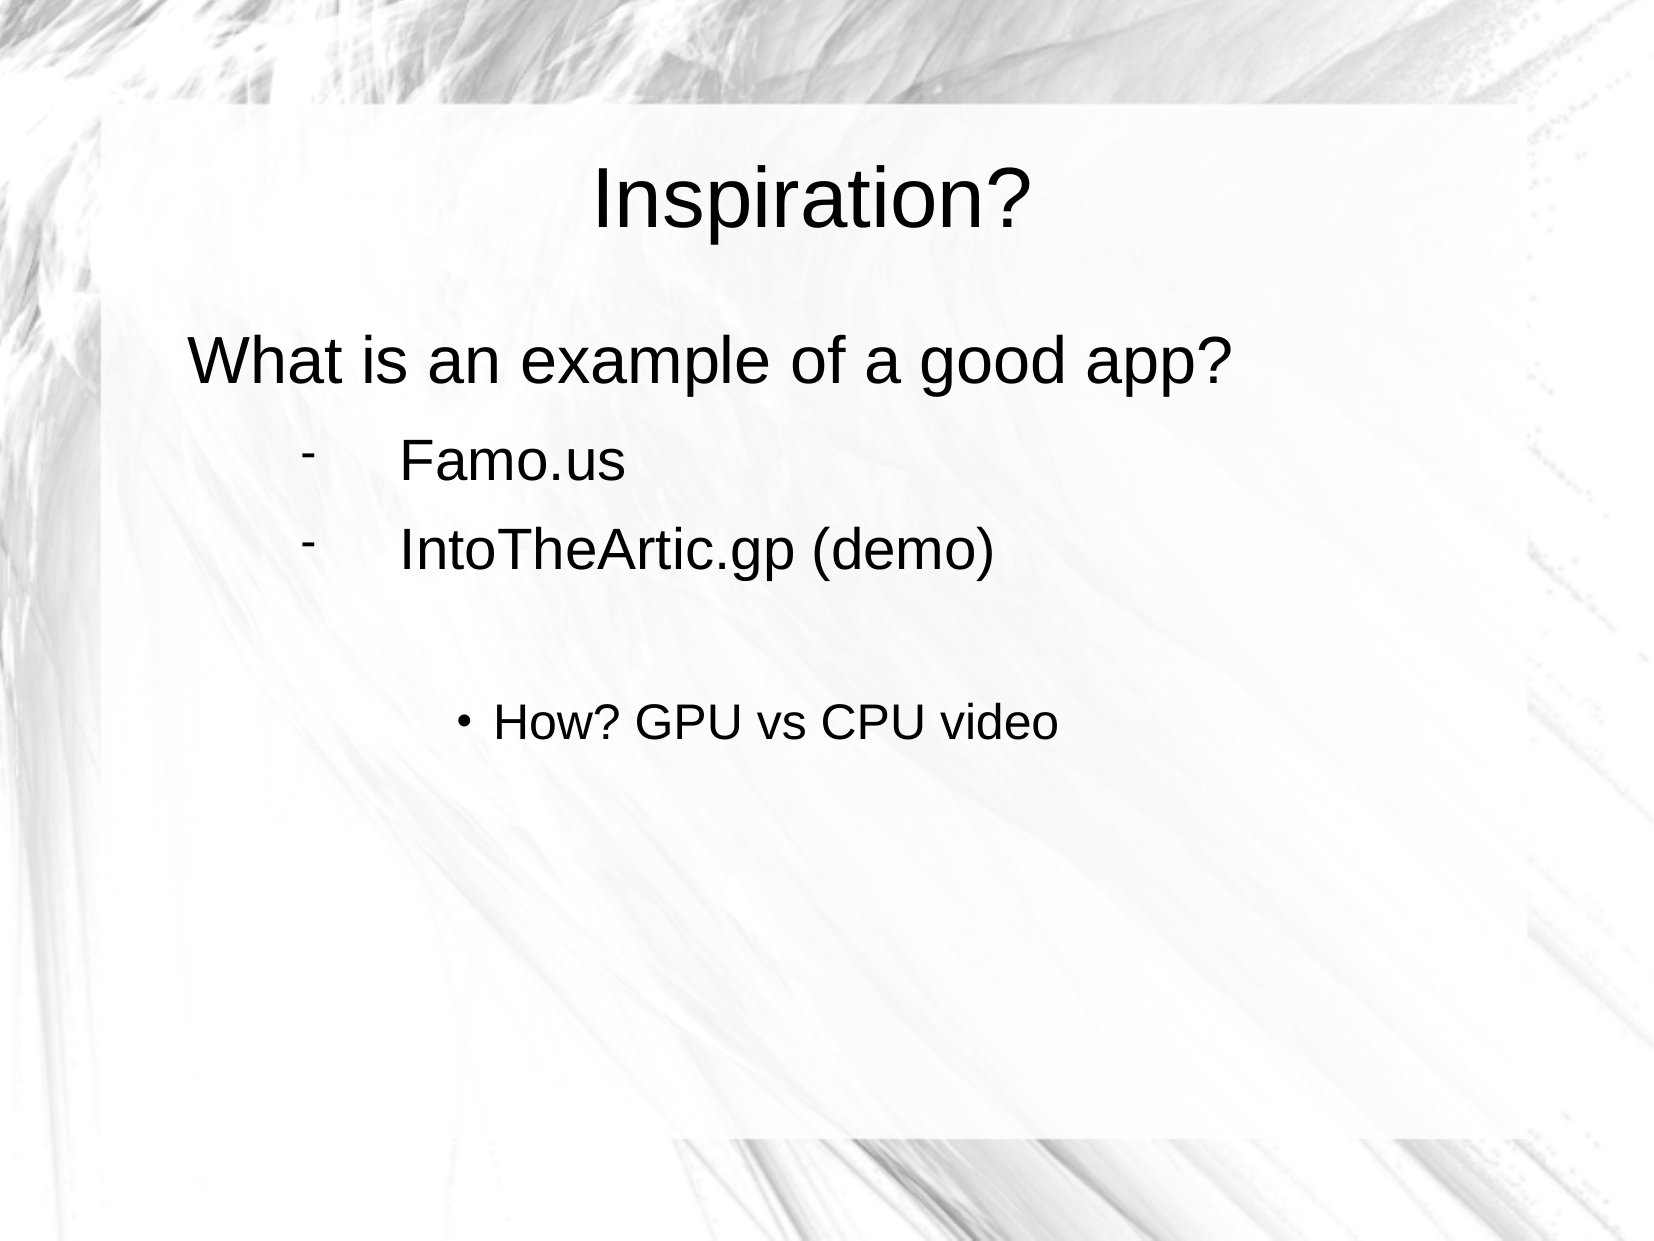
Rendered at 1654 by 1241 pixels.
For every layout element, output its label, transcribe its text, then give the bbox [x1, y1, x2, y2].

list What is an example of a good app? Famo.us IntoTheArtic.gp (demo) How? GPU vs CPU video [118, 319, 1571, 946]
picture [0, 0, 1654, 1241]
title Inspiration? [118, 112, 1506, 281]
